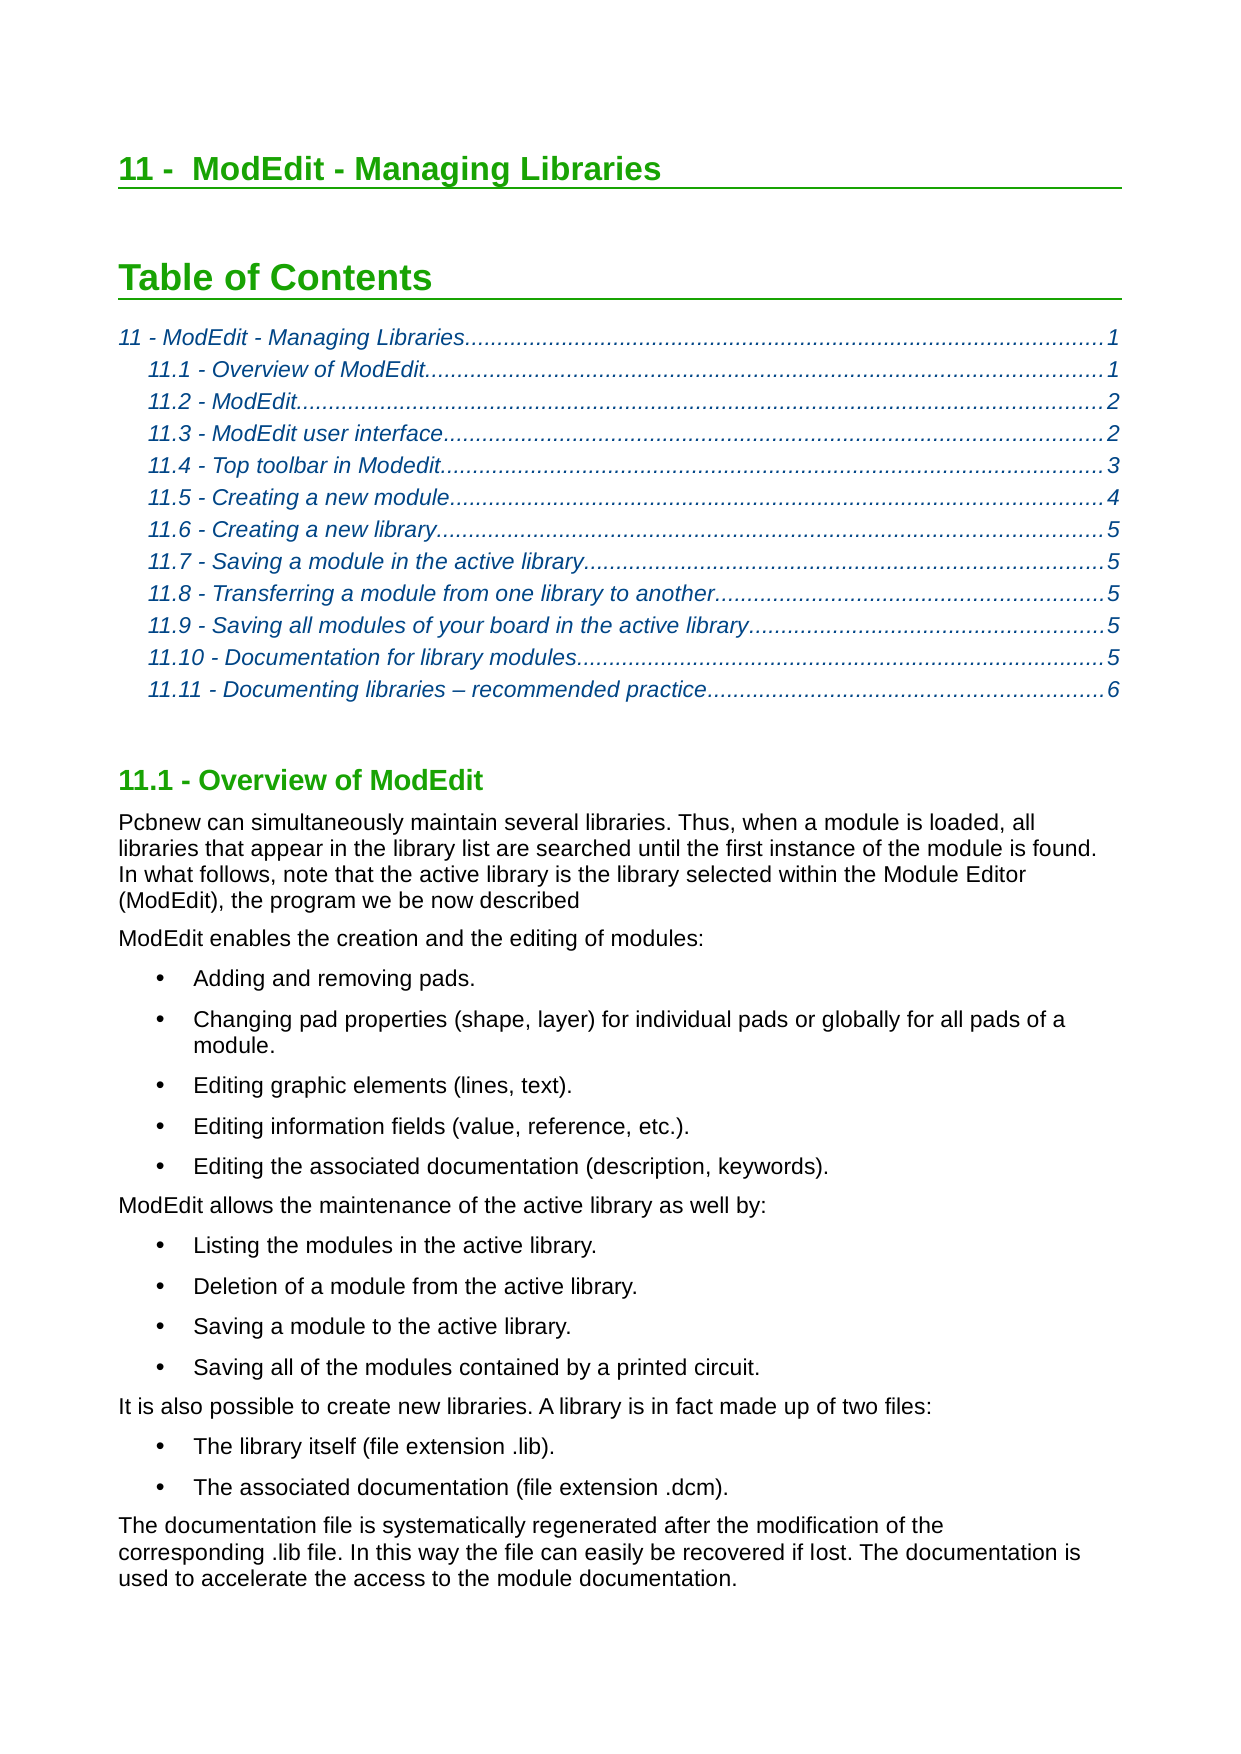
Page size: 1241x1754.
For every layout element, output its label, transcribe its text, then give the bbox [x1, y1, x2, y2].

text ModEdit allows the maintenance of the active library as well by: [118, 1193, 1122, 1219]
text 11.1 - Overview of ModEdit 1 [148, 357, 1122, 383]
text 11.8 - Transferring a module from one library to another 5 [148, 580, 1122, 606]
text Table of Contents [118, 256, 1122, 298]
list Editing information fields (value, reference, etc.). [156, 1112, 1122, 1140]
text 11.4 - Top toolbar in Modedit 3 [148, 452, 1122, 478]
text 11.3 - ModEdit user interface 2 [148, 421, 1122, 447]
text 11.11 - Documenting libraries – recommended practice 6 [148, 676, 1122, 702]
list Editing graphic elements (lines, text). [156, 1071, 1122, 1099]
text 11.6 - Creating a new library 5 [148, 516, 1122, 542]
text 11 - ModEdit - Managing Libraries 1 [118, 324, 1122, 351]
text The documentation file is systematically regenerated after the modification of the corresponding .lib file. In this way the file can easily be recovered if lost. The documentation is used to accelerate the access to the module documentation. [118, 1513, 1122, 1591]
subtitle Overview of ModEdit [118, 764, 1122, 796]
text ModEdit enables the creation and the editing of modules: [118, 926, 1122, 952]
text 11.10 - Documentation for library modules 5 [148, 644, 1122, 670]
list The associated documentation (file extension .dcm). [156, 1472, 1122, 1500]
list The library itself (file extension .lib). [156, 1432, 1122, 1460]
subtitle ModEdit - Managing Libraries [118, 150, 1122, 187]
list Adding and removing pads. [156, 964, 1122, 992]
list Editing the associated documentation (description, keywords). [156, 1152, 1122, 1180]
text 11.7 - Saving a module in the active library 5 [148, 548, 1122, 574]
list Deletion of a module from the active library. [156, 1272, 1122, 1300]
text Pcbnew can simultaneously maintain several libraries. Thus, when a module is loaded, all libraries that appear in the library list are searched until the first instance of the module is found. In what follows, note that the active library is the library selected within the Module Editor (ModEdit), the program we be now described [118, 809, 1122, 913]
list Changing pad properties (shape, layer) for individual pads or globally for all pads of a module. [156, 1004, 1122, 1059]
list Listing the modules in the active library. [156, 1231, 1122, 1259]
text 11.9 - Saving all modules of your board in the active library 5 [148, 612, 1122, 638]
list Saving all of the modules contained by a printed circuit. [156, 1353, 1122, 1381]
text It is also possible to create new libraries. A library is in fact made up of two files: [118, 1393, 1122, 1419]
text 11.2 - ModEdit 2 [148, 388, 1122, 414]
text 11.5 - Creating a new module 4 [148, 484, 1122, 511]
list Saving a module to the active library. [156, 1312, 1122, 1340]
